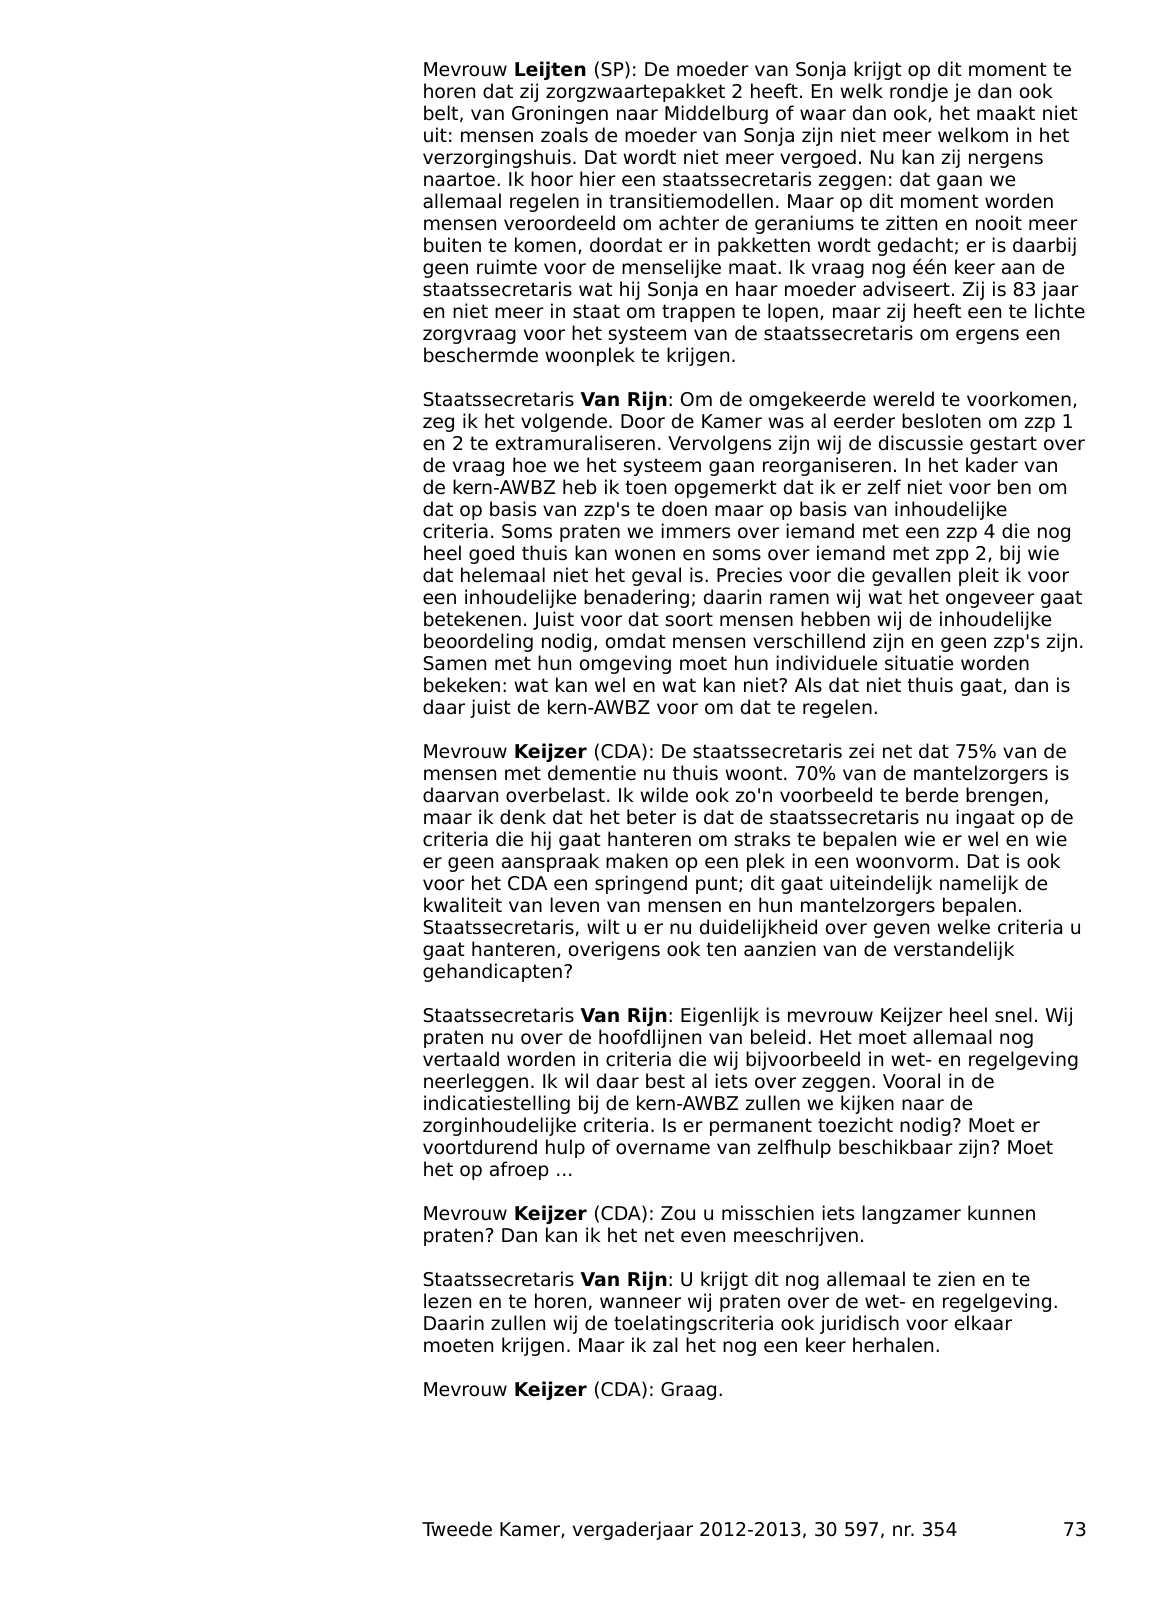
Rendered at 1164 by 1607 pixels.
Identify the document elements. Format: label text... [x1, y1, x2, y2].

text Staatssecretaris Van Rijn: U krijgt dit nog allemaal te zien en te lezen en te horen, wanneer wij praten over de wet- en regelgeving. Daarin zullen wij de toelatingscriteria ook juridisch voor elkaar moeten krijgen. Maar ik zal het nog een keer herhalen. [422, 1269, 1087, 1357]
text Mevrouw Keijzer (CDA): Zou u misschien iets langzamer kunnen praten? Dan kan ik het net even meeschrijven. [422, 1203, 1087, 1247]
text Staatssecretaris Van Rijn: Om de omgekeerde wereld te voorkomen, zeg ik het volgende. Door de Kamer was al eerder besloten om zzp 1 en 2 te extramuraliseren. Vervolgens zijn wij de discussie gestart over de vraag hoe we het systeem gaan reorganiseren. In het kader van de kern-AWBZ heb ik toen opgemerkt dat ik er zelf niet voor ben om dat op basis van zzp's te doen maar op basis van inhoudelijke criteria. Soms praten we immers over iemand met een zzp 4 die nog heel goed thuis kan wonen en soms over iemand met zpp 2, bij wie dat helemaal niet het geval is. Precies voor die gevallen pleit ik voor een inhoudelijke benadering; daarin ramen wij wat het ongeveer gaat betekenen. Juist voor dat soort mensen hebben wij de inhoudelijke beoordeling nodig, omdat mensen verschillend zijn en geen zzp's zijn. Samen met hun omgeving moet hun individuele situatie worden bekeken: wat kan wel en wat kan niet? Als dat niet thuis gaat, dan is daar juist de kern-AWBZ voor om dat te regelen. [422, 389, 1087, 719]
text Mevrouw Leijten (SP): De moeder van Sonja krijgt op dit moment te horen dat zij zorgzwaartepakket 2 heeft. En welk rondje je dan ook belt, van Groningen naar Middelburg of waar dan ook, het maakt niet uit: mensen zoals de moeder van Sonja zijn niet meer welkom in het verzorgingshuis. Dat wordt niet meer vergoed. Nu kan zij nergens naartoe. Ik hoor hier een staatssecretaris zeggen: dat gaan we allemaal regelen in transitiemodellen. Maar op dit moment worden mensen veroordeeld om achter de geraniums te zitten en nooit meer buiten te komen, doordat er in pakketten wordt gedacht; er is daarbij geen ruimte voor de menselijke maat. Ik vraag nog één keer aan de staatssecretaris wat hij Sonja en haar moeder adviseert. Zij is 83 jaar en niet meer in staat om trappen te lopen, maar zij heeft een te lichte zorgvraag voor het systeem van de staatssecretaris om ergens een beschermde woonplek te krijgen. [422, 59, 1087, 367]
text Staatssecretaris Van Rijn: Eigenlijk is mevrouw Keijzer heel snel. Wij praten nu over de hoofdlijnen van beleid. Het moet allemaal nog vertaald worden in criteria die wij bijvoorbeeld in wet- en regelgeving neerleggen. Ik wil daar best al iets over zeggen. Vooral in de indicatiestelling bij de kern-AWBZ zullen we kijken naar de zorginhoudelijke criteria. Is er permanent toezicht nodig? Moet er voortdurend hulp of overname van zelfhulp beschikbaar zijn? Moet het op afroep ... [422, 1005, 1087, 1181]
text Mevrouw Keijzer (CDA): Graag. [422, 1379, 1087, 1401]
text Mevrouw Keijzer (CDA): De staatssecretaris zei net dat 75% van de mensen met dementie nu thuis woont. 70% van de mantelzorgers is daarvan overbelast. Ik wilde ook zo'n voorbeeld te berde brengen, maar ik denk dat het beter is dat de staatssecretaris nu ingaat op de criteria die hij gaat hanteren om straks te bepalen wie er wel en wie er geen aanspraak maken op een plek in een woonvorm. Dat is ook voor het CDA een springend punt; dit gaat uiteindelijk namelijk de kwaliteit van leven van mensen en hun mantelzorgers bepalen. Staatssecretaris, wilt u er nu duidelijkheid over geven welke criteria u gaat hanteren, overigens ook ten aanzien van de verstandelijk gehandicapten? [422, 741, 1087, 983]
